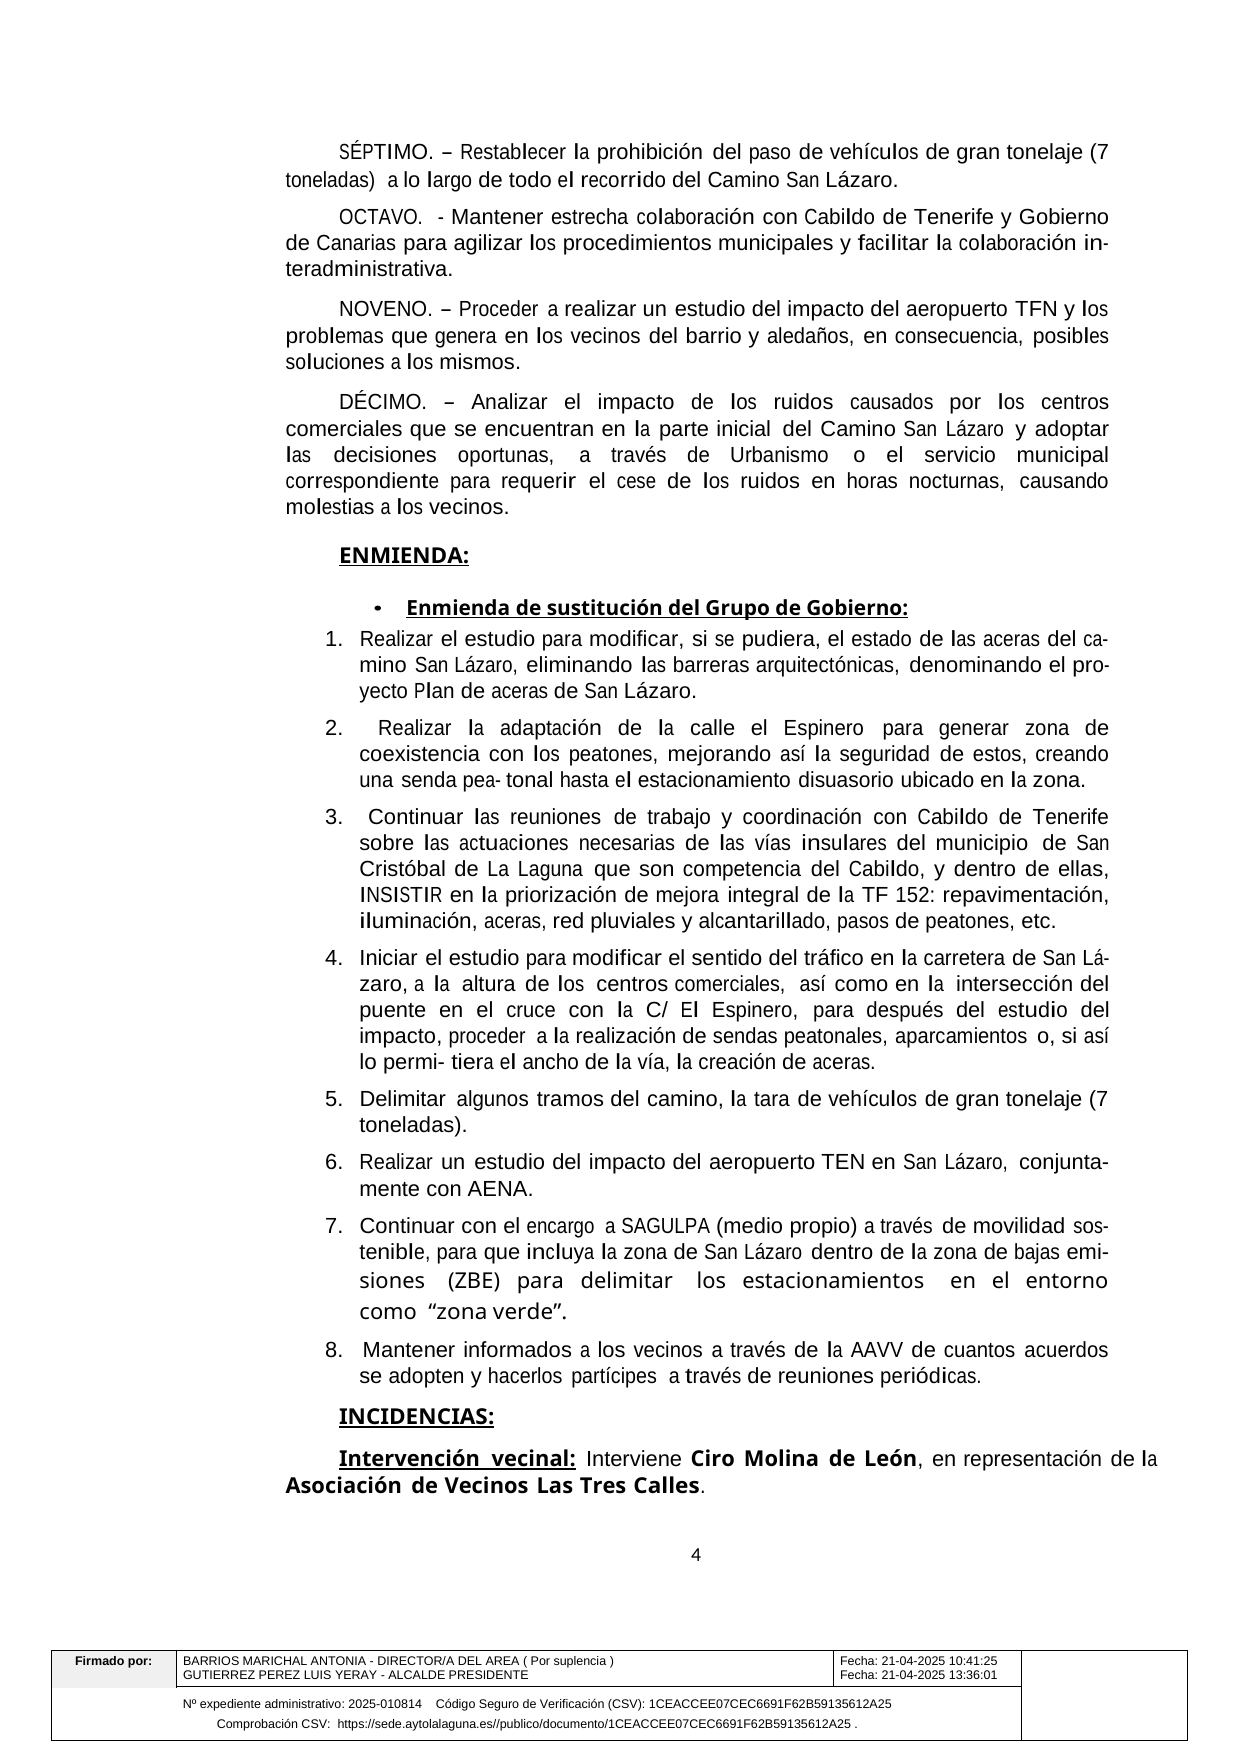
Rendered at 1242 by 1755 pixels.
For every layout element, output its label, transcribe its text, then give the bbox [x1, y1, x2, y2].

table_header [1022, 1651, 1187, 1740]
text Intervención vecinal: Interviene Ciro Molina de León, en representación de la [339, 1443, 1202, 1473]
text 4 [685, 1542, 706, 1566]
text 8. Mantener informados a los vecinos a través de la AAVV de cuantos acuerdos se adopten y hacerlos partícipes a través de reuniones periódicas. [325, 1337, 1109, 1388]
text 4. Iniciar el estudio para modificar el sentido del tráfico en la carretera de San Lá- zaro, a la altura de los centros comerciales, así como en la intersección del puente en el cruce con la C/ El Espinero, para después del estudio del impacto, proceder a la realización de sendas peatonales, aparcamientos o, si así lo permi- tiera el ancho de la vía, la creación de aceras. [325, 945, 1109, 1074]
text OCTAVO. - Mantener estrecha colaboración con Cabildo de Tenerife y Gobierno de Canarias para agilizar los procedimientos municipales y facilitar la colaboración in- teradministrativa. [285, 203, 1109, 281]
text 6. Realizar un estudio del impacto del aeropuerto TEN en San Lázaro, conjunta- mente con AENA. [325, 1149, 1109, 1201]
text 1. Realizar el estudio para modificar, si se pudiera, el estado de las aceras del ca- mino San Lázaro, eliminando las barreras arquitectónicas, denominando el pro- yecto Plan de aceras de San Lázaro. [325, 626, 1109, 703]
table_header BARRIOS MARICHAL ANTONIA - DIRECTOR/A DEL AREA ( Por suplencia ) GUTIERREZ PEREZ LUIS YERAY - ALCALDE PRESIDENTE [177, 1651, 833, 1686]
text • Enmienda de sustitución del Grupo de Gobierno: [373, 593, 1202, 621]
text ENMIENDA: [339, 543, 1202, 568]
table_cell Nº expediente administrativo: 2025-010814 Código Seguro de Verificación (CSV): 1CEACCEE07CEC6691F62B59135612A25 Comprobación CSV: https://sede.aytolalaguna.es//publico/documento/1CEACCEE07CEC6691F62B59135612A25 . [52, 1687, 1021, 1740]
table_header Fecha: 21-04-2025 10:41:25 Fecha: 21-04-2025 13:36:01 [834, 1651, 1021, 1686]
text 2. Realizar la adaptación de la calle el Espinero para generar zona de coexistencia con los peatones, mejorando así la seguridad de estos, creando una senda pea- tonal hasta el estacionamiento disuasorio ubicado en la zona. [325, 714, 1109, 792]
table_header Firmado por: [52, 1651, 176, 1686]
text SÉPTIMO. – Restablecer la prohibición del paso de vehículos de gran tonelaje (7 toneladas) a lo largo de todo el recorrido del Camino San Lázaro. [285, 136, 1109, 192]
text NOVENO. – Proceder a realizar un estudio del impacto del aeropuerto TFN y los problemas que genera en los vecinos del barrio y aledaños, en consecuencia, posibles soluciones a los mismos. [285, 293, 1109, 374]
text DÉCIMO. – Analizar el impacto de los ruidos causados por los centros comerciales que se encuentran en la parte inicial del Camino San Lázaro y adoptar las decisiones oportunas, a través de Urbanismo o el servicio municipal correspondiente para requerir el cese de los ruidos en horas nocturnas, causando molestias a los vecinos. [285, 386, 1109, 519]
text 3. Continuar las reuniones de trabajo y coordinación con Cabildo de Tenerife sobre las actuaciones necesarias de las vías insulares del municipio de San Cristóbal de La Laguna que son competencia del Cabildo, y dentro de ellas, INSISTIR en la priorización de mejora integral de la TF 152: repavimentación, iluminación, aceras, red pluviales y alcantarillado, pasos de peatones, etc. [325, 804, 1109, 933]
text Asociación de Vecinos Las Tres Calles. [285, 1473, 1202, 1499]
text 7. Continuar con el encargo a SAGULPA (medio propio) a través de movilidad sos- tenible, para que incluya la zona de San Lázaro dentro de la zona de bajas emi- siones (ZBE) para delimitar los estacionamientos en el entorno como “zona verde”. [325, 1212, 1109, 1326]
text 5. Delimitar algunos tramos del camino, la tara de vehículos de gran tonelaje (7 toneladas). [325, 1086, 1109, 1137]
text INCIDENCIAS: [339, 1401, 1202, 1431]
